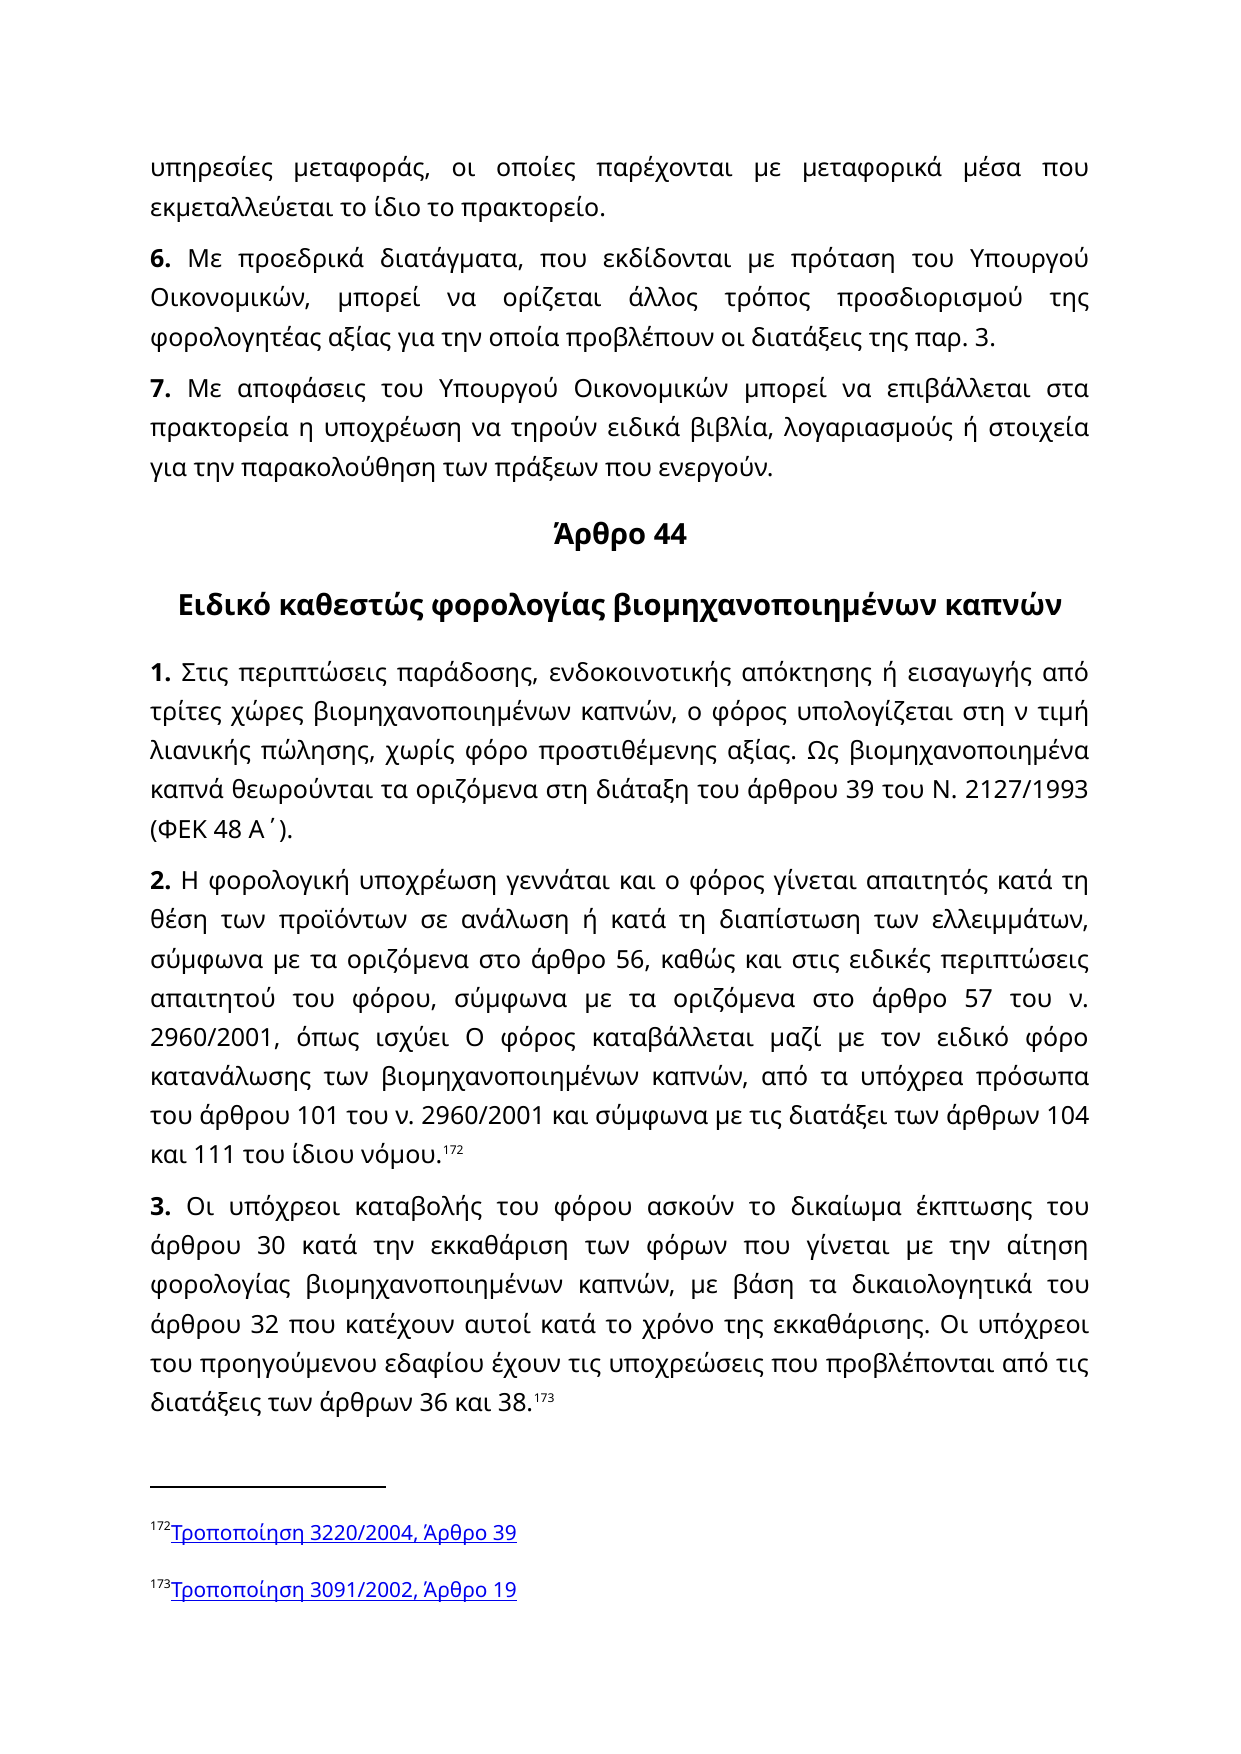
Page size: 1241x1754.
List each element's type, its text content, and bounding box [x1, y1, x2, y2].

text υπηρεσίες μεταφοράς, οι οποίες παρέχονται με μεταφορικά μέσα που εκμεταλλεύεται το ίδιο το πρακτορείο. [150, 150, 1090, 223]
subtitle Άρθρο 44 [150, 513, 1090, 553]
text 7. Με αποφάσεις του Υπουργού Οικονομικών μπορεί να επιβάλλεται στα πρακτορεία η υποχρέωση να τηρούν ειδικά βιβλία, λογαριασμούς ή στοιχεία για την παρακολούθηση των πράξεων που ενεργούν. [150, 371, 1090, 483]
text 1. Στις περιπτώσεις παράδοσης, ενδοκοινοτικής απόκτησης ή εισαγωγής από τρίτες χώρες βιομηχανοποιημένων καπνών, ο φόρος υπολογίζεται στη ν τιμή λιανικής πώλησης, χωρίς φόρο προστιθέμενης αξίας. Ως βιομηχανοποιημένα καπνά θεωρούνται τα οριζόμενα στη διάταξη του άρθρου 39 του Ν. 2127/1993 (ΦΕΚ 48 Α΄). [150, 654, 1090, 845]
text 6. Με προεδρικά διατάγματα, που εκδίδονται με πρόταση του Υπουργού Οικονομικών, μπορεί να ορίζεται άλλος τρόπος προσδιορισμού της φορολογητέας αξίας για την οποία προβλέπουν οι διατάξεις της παρ. 3. [150, 241, 1090, 353]
text Τροποποίηση 3220/2004, Άρθρο 39 [150, 1518, 1090, 1546]
text 3. Οι υπόχρεοι καταβολής του φόρου ασκούν το δικαίωμα έκπτωσης του άρθρου 30 κατά την εκκαθάριση των φόρων που γίνεται με την αίτηση φορολογίας βιομηχανοποιημένων καπνών, με βάση τα δικαιολογητικά του άρθρου 32 που κατέχουν αυτοί κατά το χρόνο της εκκαθάρισης. Οι υπόχρεοι του προηγούμενου εδαφίου έχουν τις υποχρεώσεις που προβλέπονται από τις διατάξεις των άρθρων 36 και 38. [150, 1189, 1090, 1419]
text 2. Η φορολογική υποχρέωση γεννάται και ο φόρος γίνεται απαιτητός κατά τη θέση των προϊόντων σε ανάλωση ή κατά τη διαπίστωση των ελλειμμάτων, σύμφωνα με τα οριζόμενα στο άρθρο 56, καθώς και στις ειδικές περιπτώσεις απαιτητού του φόρου, σύμφωνα με τα οριζόμενα στο άρθρο 57 του ν. 2960/2001, όπως ισχύει Ο φόρος καταβάλλεται μαζί με τον ειδικό φόρο κατανάλωσης των βιομηχανοποιημένων καπνών, από τα υπόχρεα πρόσωπα του άρθρου 101 του ν. 2960/2001 και σύμφωνα με τις διατάξει των άρθρων 104 και 111 του ίδιου νόμου. [150, 863, 1090, 1171]
subtitle Ειδικό καθεστώς φορολογίας βιομηχανοποιημένων καπνών [150, 584, 1090, 624]
text Τροποποίηση 3091/2002, Άρθρο 19 [150, 1576, 1090, 1604]
